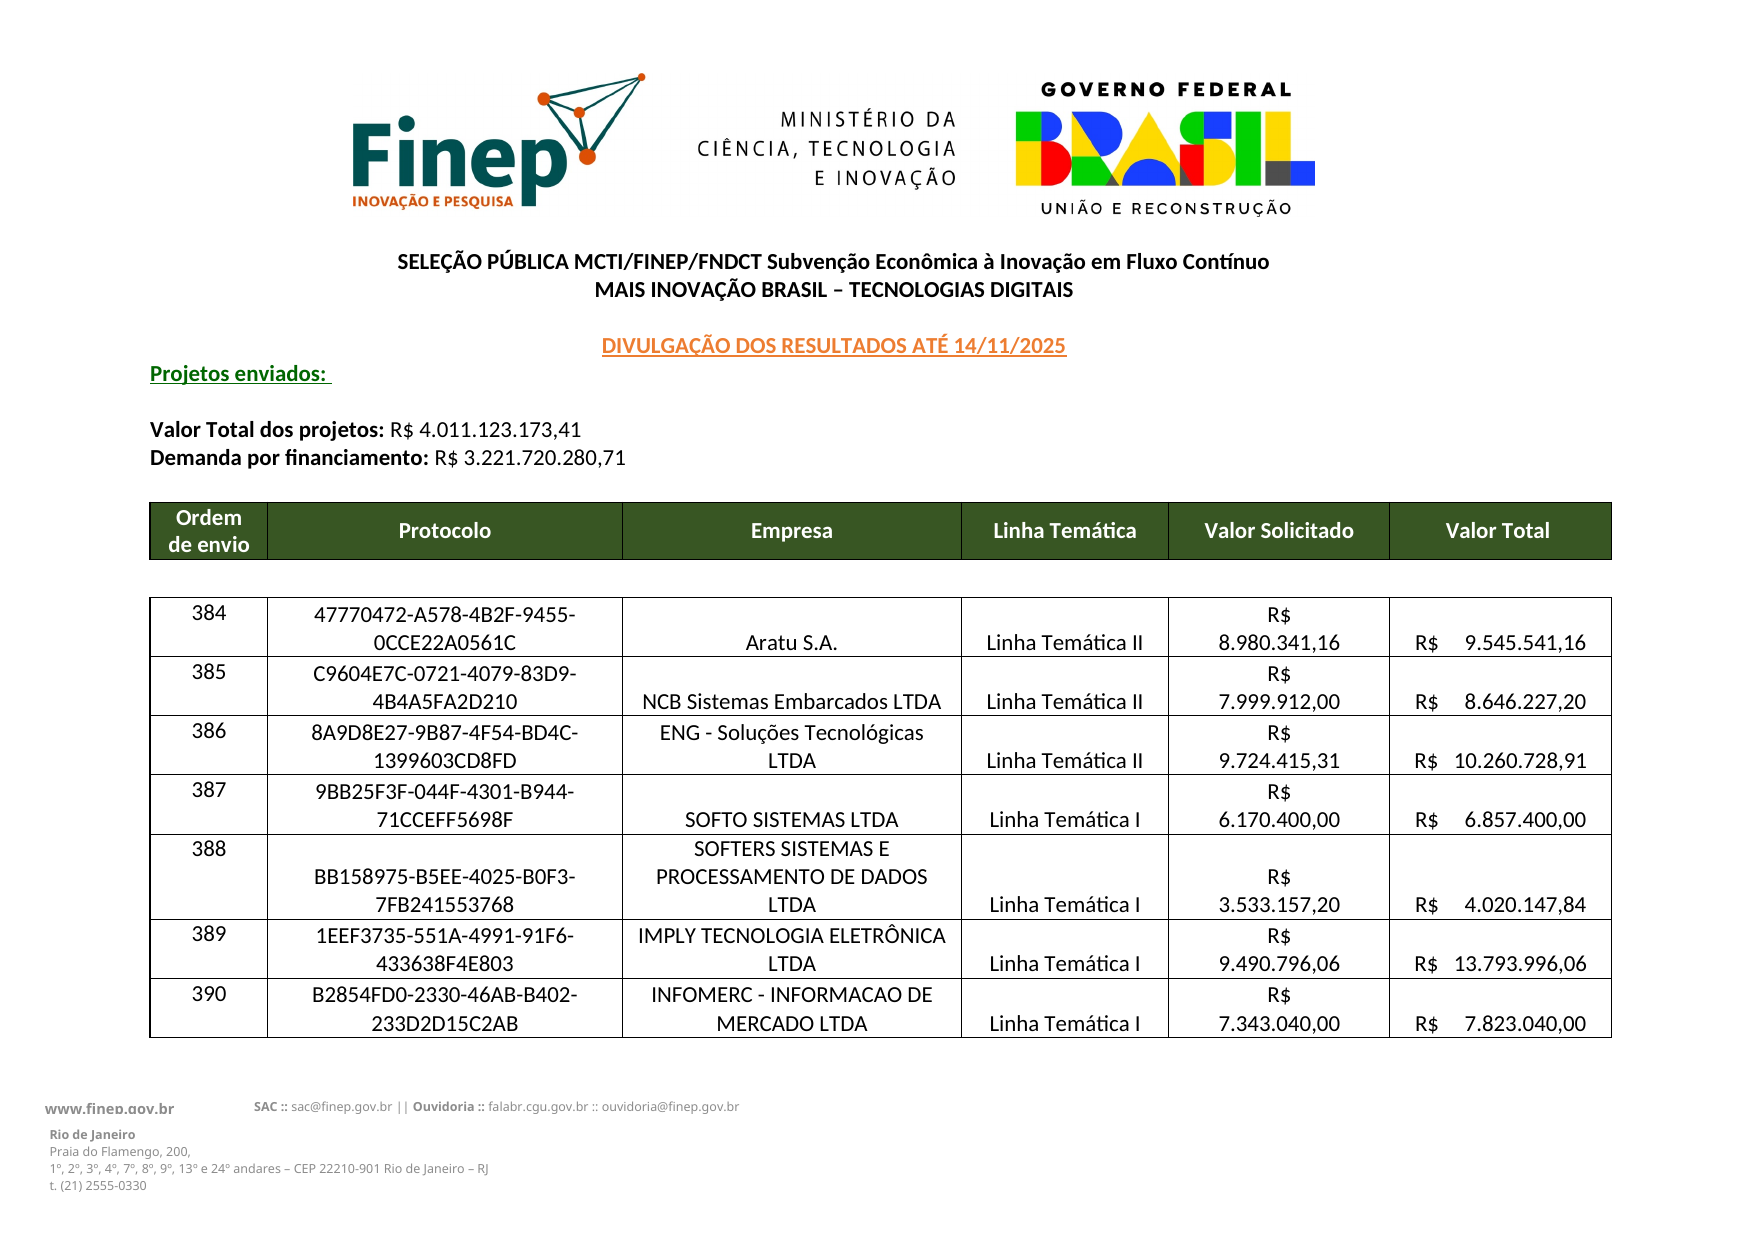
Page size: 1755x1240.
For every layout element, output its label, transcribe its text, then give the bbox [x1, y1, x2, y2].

table_cell C9604E7C-0721-4079-83D9-4B4A5FA2D210 [268, 657, 622, 715]
table_cell R$ 6.170.400,00 [1169, 775, 1389, 833]
table_cell R$ 9.545.541,16 [1390, 598, 1611, 656]
table_cell INFOMERC - INFORMACAO DE MERCADO LTDA [623, 979, 961, 1037]
table_cell Linha Temática I [962, 920, 1168, 978]
table_cell BB158975-B5EE-4025-B0F3-7FB241553768 [268, 835, 622, 918]
table_cell 8A9D8E27-9B87-4F54-BD4C-1399603CD8FD [268, 716, 622, 774]
table_cell R$ 8.980.341,16 [1169, 598, 1389, 656]
table_cell 387 [151, 775, 267, 833]
table_cell R$ 10.260.728,91 [1390, 716, 1611, 774]
table_cell 384 [151, 598, 267, 656]
table_cell R$ 7.343.040,00 [1169, 979, 1389, 1037]
table_cell B2854FD0-2330-46AB-B402-233D2D15C2AB [268, 979, 622, 1037]
table_cell R$ 9.490.796,06 [1169, 920, 1389, 978]
table_cell Aratu S.A. [623, 598, 961, 656]
table_cell R$ 13.793.996,06 [1390, 920, 1611, 978]
table_cell 389 [151, 920, 267, 978]
table_cell 386 [151, 716, 267, 774]
table_cell 47770472-A578-4B2F-9455-0CCE22A0561C [268, 598, 622, 656]
table_cell SOFTERS SISTEMAS E PROCESSAMENTO DE DADOS LTDA [623, 835, 961, 918]
table_cell Linha Temática II [962, 716, 1168, 774]
table_cell Linha Temática I [962, 979, 1168, 1037]
table_cell R$ 7.999.912,00 [1169, 657, 1389, 715]
table_cell R$ 8.646.227,20 [1390, 657, 1611, 715]
table_cell 390 [151, 979, 267, 1037]
table_cell Linha Temática I [962, 775, 1168, 833]
table_cell ENG - Soluções Tecnológicas LTDA [623, 716, 961, 774]
table_cell R$ 7.823.040,00 [1390, 979, 1611, 1037]
table_cell R$ 6.857.400,00 [1390, 775, 1611, 833]
table_cell 9BB25F3F-044F-4301-B944-71CCEFF5698F [268, 775, 622, 833]
table_cell R$ 3.533.157,20 [1169, 835, 1389, 918]
table_cell Linha Temática II [962, 657, 1168, 715]
table_cell 385 [151, 657, 267, 715]
table_cell 388 [151, 835, 267, 918]
table_cell Linha Temática I [962, 835, 1168, 918]
table_cell SOFTO SISTEMAS LTDA [623, 775, 961, 833]
table_cell Linha Temática II [962, 598, 1168, 656]
table_cell NCB Sistemas Embarcados LTDA [623, 657, 961, 715]
table_cell R$ 4.020.147,84 [1390, 835, 1611, 918]
table_cell IMPLY TECNOLOGIA ELETRÔNICA LTDA [623, 920, 961, 978]
table_cell R$ 9.724.415,31 [1169, 716, 1389, 774]
table_cell 1EEF3735-551A-4991-91F6-433638F4E803 [268, 920, 622, 978]
